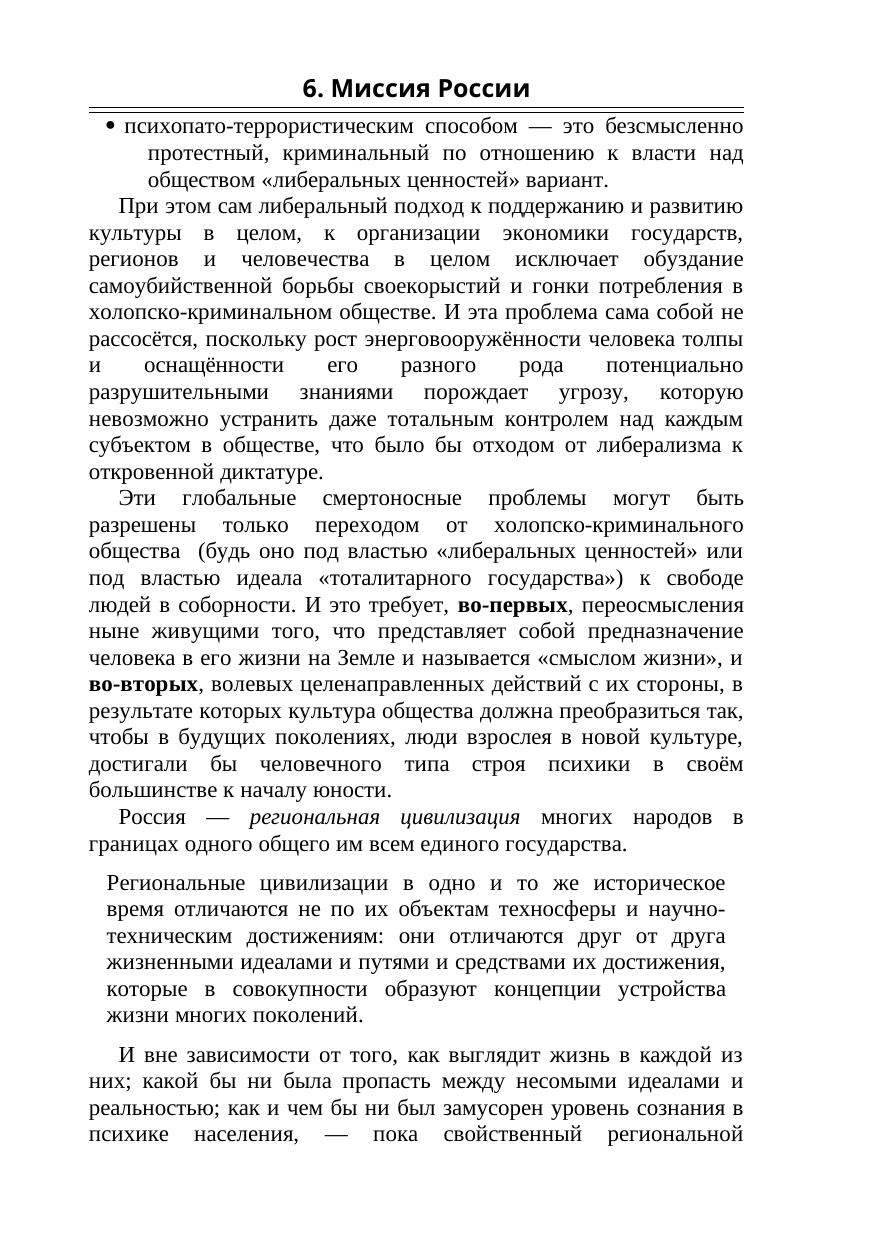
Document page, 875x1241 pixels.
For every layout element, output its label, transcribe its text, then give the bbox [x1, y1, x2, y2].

text При этом сам либеральный подход к поддержанию и развитию культуры в целом, к организации экономики государств, регионов и человечества в целом исключает обуздание самоубийственной борьбы своекорыстий и гонки потребления в холопско-крими­нальном обществе. И эта проблема сама собой не рассосётся, поскольку рост энерговооружённости человека толпы и оснащённости его разного рода потенциально разрушительными знаниями порождает угрозу, которую невозможно устранить даже тотальным контролем над каждым субъектом в обществе, что было бы отходом от либерализма к откровенной диктатуре. [89, 192, 744, 484]
text Россия — региональная цивилизация многих народов в границах одного общего им всем единого государства. [89, 803, 744, 856]
text Эти глобальные смертоносные проблемы могут быть разрешены только переходом от холопско-криминального общества (будь оно под властью «либеральных ценностей» или под властью иде­ала «тоталитарного государства») к свободе людей в соборности. И это требует, во-первых, переосмысления ныне живущими того, что представляет собой предназначение человека в его жизни на Земле и называется «смыслом жизни», и во-вторых, волевых целенаправленных действий с их стороны, в результате которых культура общества должна преобразиться так, чтобы в будущих поколениях, люди взрослея в новой культуре, достигали бы человечного типа строя психики в своём большинстве к началу юности. [89, 484, 744, 803]
text Региональные цивилизации в одно и то же историческое время отличаются не по их объектам техносферы и научно-техническим достижениям: они отличаются друг от друга жизненными идеалами и путями и средствами их достижения, которые в совокупности образуют концепции устройства жизни многих поколений. [106, 868, 726, 1028]
list психопато-террористическим способом — это безсмысленно протестный, криминальный по отношению к власти над обществом «либеральных ценностей» вариант. [106, 113, 744, 192]
text И вне зависимости от того, как выглядит жизнь в каждой из них; какой бы ни была пропасть между несомыми идеалами и реальностью; как и чем бы ни был замусорен уровень сознания в психике населения, — пока свойственный региональной [89, 1040, 744, 1147]
